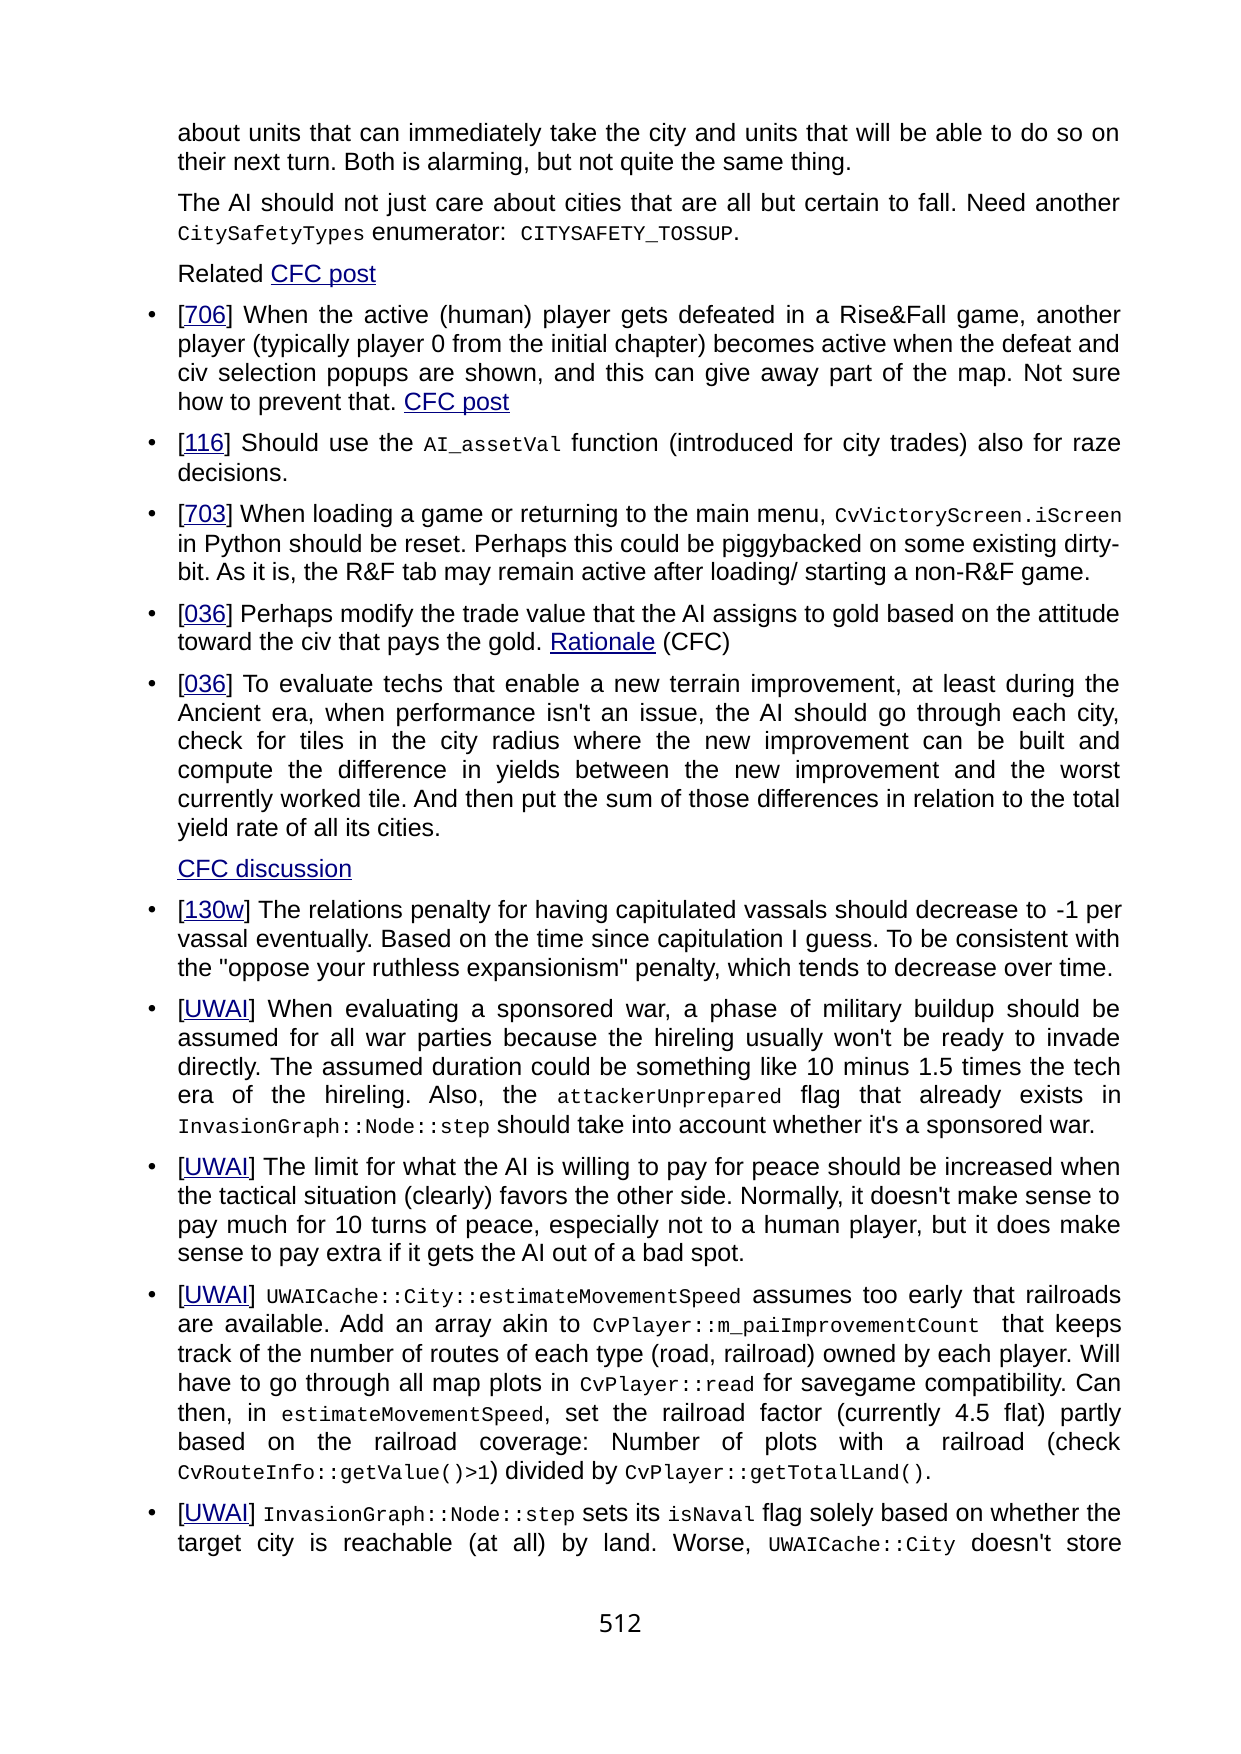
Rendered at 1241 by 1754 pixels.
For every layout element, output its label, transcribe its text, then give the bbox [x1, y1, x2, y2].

list [UWAI] When evaluating a sponsored war, a phase of military buildup should be assumed for all war parties because the hireling usually won't be ready to invade directly. The assumed duration could be something like 10 minus 1.5 times the tech era of the hireling. Also, the attackerUnprepared flag that already exists in InvasionGraph::Node::step should take into account whether it's a sponsored war. [148, 994, 1122, 1139]
list about units that can immediately take the city and units that will be able to do so on their next turn. Both is alarming, but not quite the same thing. [148, 118, 1122, 176]
list [UWAI] The limit for what the AI is willing to pay for peace should be increased when the tactical situation (clearly) favors the other side. Normally, it doesn't make sense to pay much for 10 turns of peace, especially not to a human player, but it does make sense to pay extra if it gets the AI out of a bad spot. [148, 1152, 1122, 1267]
list Related CFC post [148, 259, 1122, 288]
list [130w] The relations penalty for having capitulated vassals should decrease to ‑1 per vassal eventually. Based on the time since capitulation I guess. To be consistent with the "oppose your ruthless expansionism" penalty, which tends to decrease over time. [148, 895, 1122, 981]
list The AI should not just care about cities that are all but certain to fall. Need another CitySafetyTypes enumerator: CITYSAFETY_TOSSUP. [148, 188, 1122, 247]
list [UWAI] UWAICache::City::estimateMovementSpeed assumes too early that railroads are available. Add an array akin to CvPlayer::m_paiImprovementCount that keeps track of the number of routes of each type (road, railroad) owned by each player. Will have to go through all map plots in CvPlayer::read for savegame compatibility. Can then, in estimateMovementSpeed, set the railroad factor (currently 4.5 flat) partly based on the railroad coverage: Number of plots with a railroad (check CvRouteInfo::getValue()>1) divided by CvPlayer::getTotalLand(). [148, 1280, 1122, 1486]
list [116] Should use the AI_assetVal function (introduced for city trades) also for raze decisions. [148, 428, 1122, 486]
list [706] When the active (human) player gets defeated in a Rise&Fall game, another player (typically player 0 from the initial chapter) becomes active when the defeat and civ selection popups are shown, and this can give away part of the map. Not sure how to prevent that. CFC post [148, 300, 1122, 415]
list [703] When loading a game or returning to the main menu, CvVictoryScreen.iScreen in Python should be reset. Perhaps this could be piggybacked on some existing dirty-bit. As it is, the R&F tab may remain active after loading/ starting a non-R&F game. [148, 499, 1122, 586]
list [036] To evaluate techs that enable a new terrain improvement, at least during the Ancient era, when performance isn't an issue, the AI should go through each city, check for tiles in the city radius where the new improvement can be built and compute the difference in yields between the new improvement and the worst currently worked tile. And then put the sum of those differences in relation to the total yield rate of all its cities. [148, 669, 1122, 841]
list [036] Perhaps modify the trade value that the AI assigns to gold based on the attitude toward the civ that pays the gold. Rationale (CFC) [148, 598, 1122, 656]
list CFC discussion [148, 854, 1122, 882]
list [UWAI] InvasionGraph::Node::step sets its isNaval flag solely based on whether the target city is reachable (at all) by land. Worse, UWAICache::City doesn't store [148, 1498, 1122, 1557]
